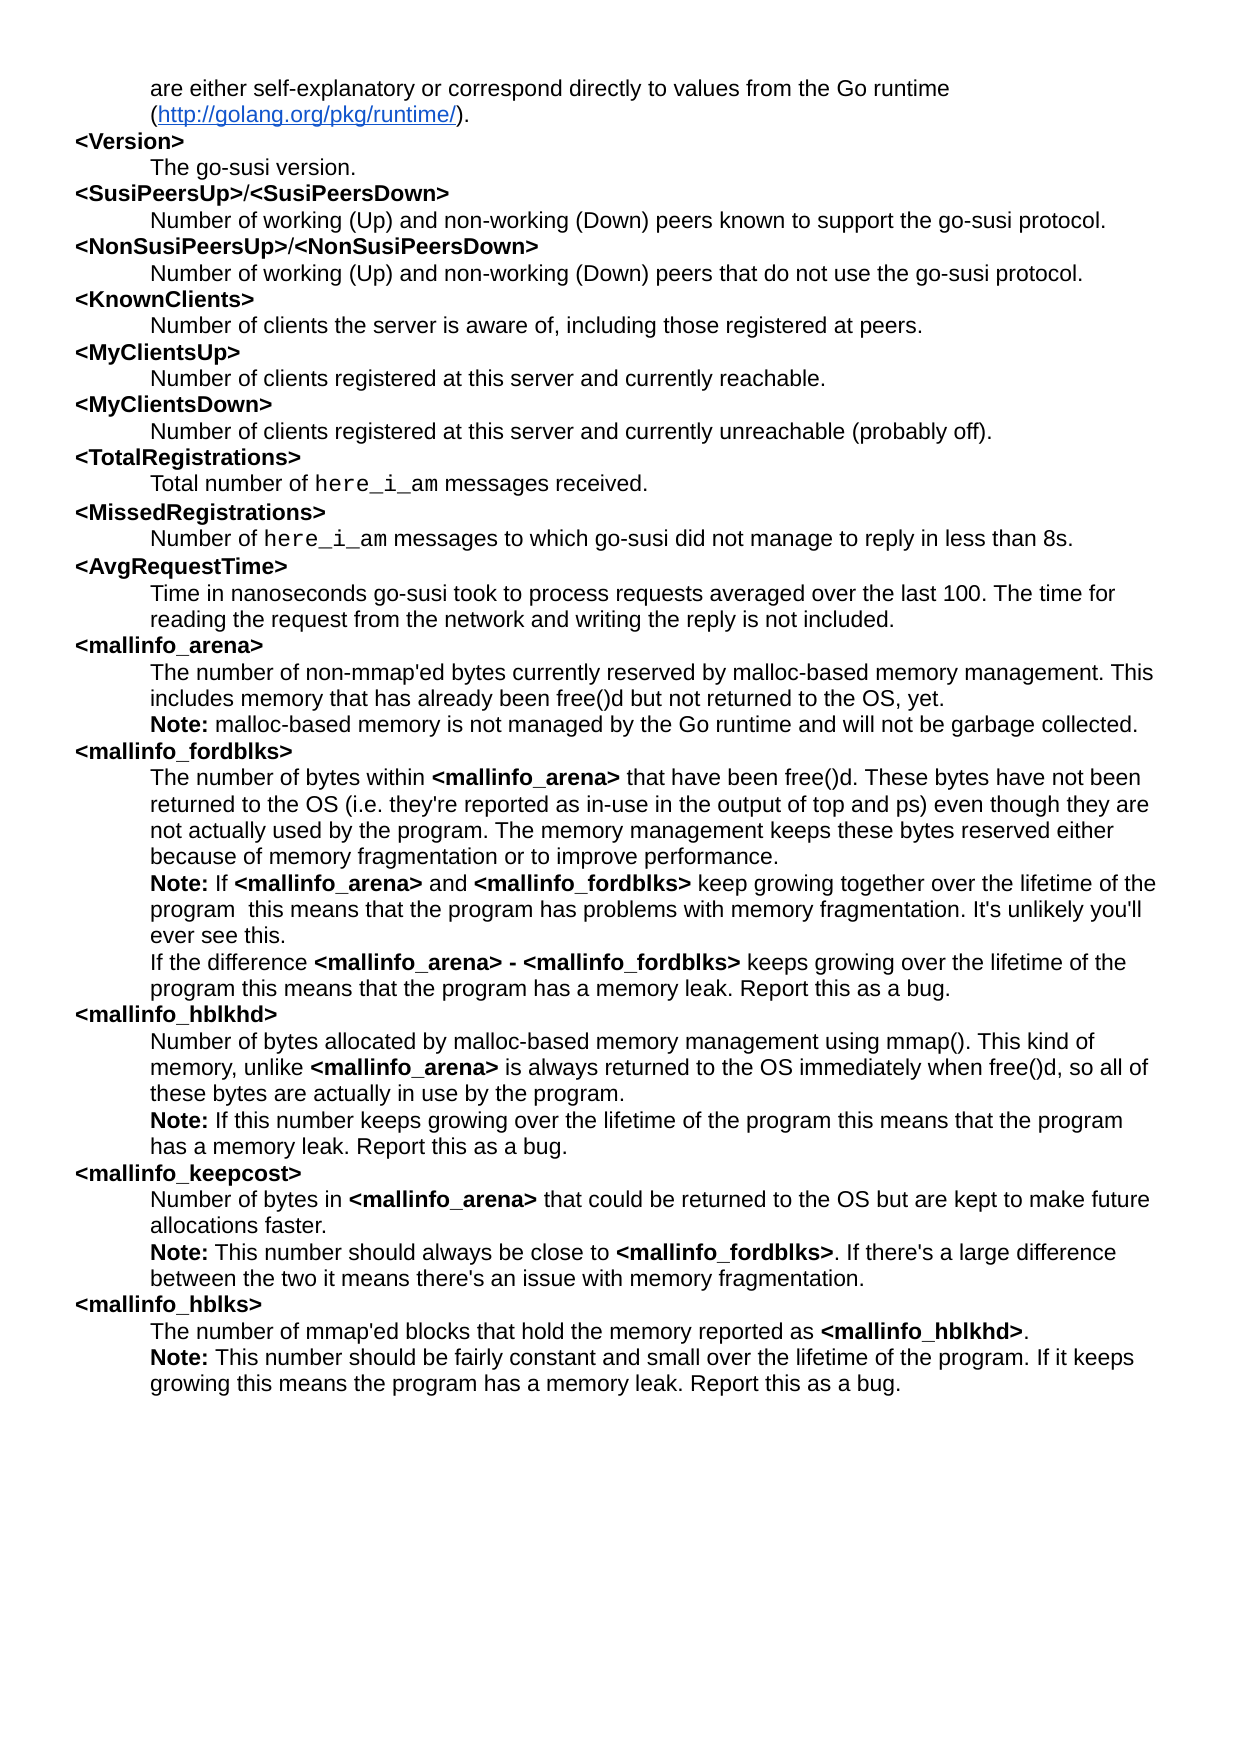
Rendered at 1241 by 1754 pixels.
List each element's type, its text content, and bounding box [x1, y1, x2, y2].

text Number of clients registered at this server and currently unreachable (probably off). [150, 418, 1165, 444]
text <mallinfo_hblkhd> [75, 1001, 1165, 1028]
text <MyClientsDown> [75, 391, 1165, 418]
text Number of working (Up) and non-working (Down) peers that do not use the go-susi protocol. [150, 259, 1165, 286]
text <NonSusiPeersUp>/<NonSusiPeersDown> [75, 233, 1165, 259]
text Number of working (Up) and non-working (Down) peers known to support the go-susi protocol. [150, 207, 1165, 233]
text Number of clients the server is aware of, including those registered at peers. [150, 312, 1165, 338]
text <MyClientsUp> [75, 338, 1165, 365]
text Note: If <mallinfo_arena> and <mallinfo_fordblks> keep growing together over the lifetime of the program this means that the program has problems with memory fragmentation. It's unlikely you'll ever see this. [150, 869, 1165, 949]
text <mallinfo_keepcost> [75, 1159, 1165, 1186]
text The go-susi version. [150, 154, 1165, 180]
text Number of bytes in <mallinfo_arena> that could be returned to the OS but are kept to make future allocations faster. [150, 1186, 1165, 1238]
text The number of mmap'ed blocks that hold the memory reported as <mallinfo_hblkhd>. [150, 1318, 1165, 1344]
text <mallinfo_hblks> [75, 1291, 1165, 1318]
text <mallinfo_fordblks> [75, 738, 1165, 764]
text <AvgRequestTime> [75, 553, 1165, 580]
text <TotalRegistrations> [75, 444, 1165, 470]
text The number of non-mmap'ed bytes currently reserved by malloc-based memory management. This includes memory that has already been free()d but not returned to the OS, yet. [150, 659, 1165, 711]
text Note: This number should always be close to <mallinfo_fordblks>. If there's a large difference between the two it means there's an issue with memory fragmentation. [150, 1238, 1165, 1291]
text The number of bytes within <mallinfo_arena> that have been free()d. These bytes have not been returned to the OS (i.e. they're reported as in-use in the output of top and ps) even though they are not actually used by the program. The memory management keeps these bytes reserved either because of memory fragmentation or to improve performance. [150, 764, 1165, 869]
text If the difference <mallinfo_arena> - <mallinfo_fordblks> keeps growing over the lifetime of the program this means that the program has a memory leak. Report this as a bug. [150, 949, 1165, 1001]
text Number of clients registered at this server and currently reachable. [150, 365, 1165, 391]
text Number of here_i_am messages to which go-susi did not manage to reply in less than 8s. [150, 525, 1165, 553]
text <MissedRegistrations> [75, 499, 1165, 525]
text <KnownClients> [75, 286, 1165, 312]
text Note: If this number keeps growing over the lifetime of the program this means that the program has a memory leak. Report this as a bug. [150, 1107, 1165, 1159]
text <Version> [75, 128, 1165, 154]
text are either self-explanatory or correspond directly to values from the Go runtime (http://golang.org/pkg/runtime/). [150, 75, 1165, 128]
text Number of bytes allocated by malloc-based memory management using mmap(). This kind of memory, unlike <mallinfo_arena> is always returned to the OS immediately when free()d, so all of these bytes are actually in use by the program. [150, 1028, 1165, 1107]
text Note: This number should be fairly constant and small over the lifetime of the program. If it keeps growing this means the program has a memory leak. Report this as a bug. [150, 1344, 1165, 1397]
text Note: malloc-based memory is not managed by the Go runtime and will not be garbage collected. [150, 711, 1165, 738]
text <SusiPeersUp>/<SusiPeersDown> [75, 180, 1165, 207]
text Time in nanoseconds go-susi took to process requests averaged over the last 100. The time for reading the request from the network and writing the reply is not included. [150, 580, 1165, 632]
text Total number of here_i_am messages received. [150, 470, 1165, 499]
text <mallinfo_arena> [75, 632, 1165, 659]
